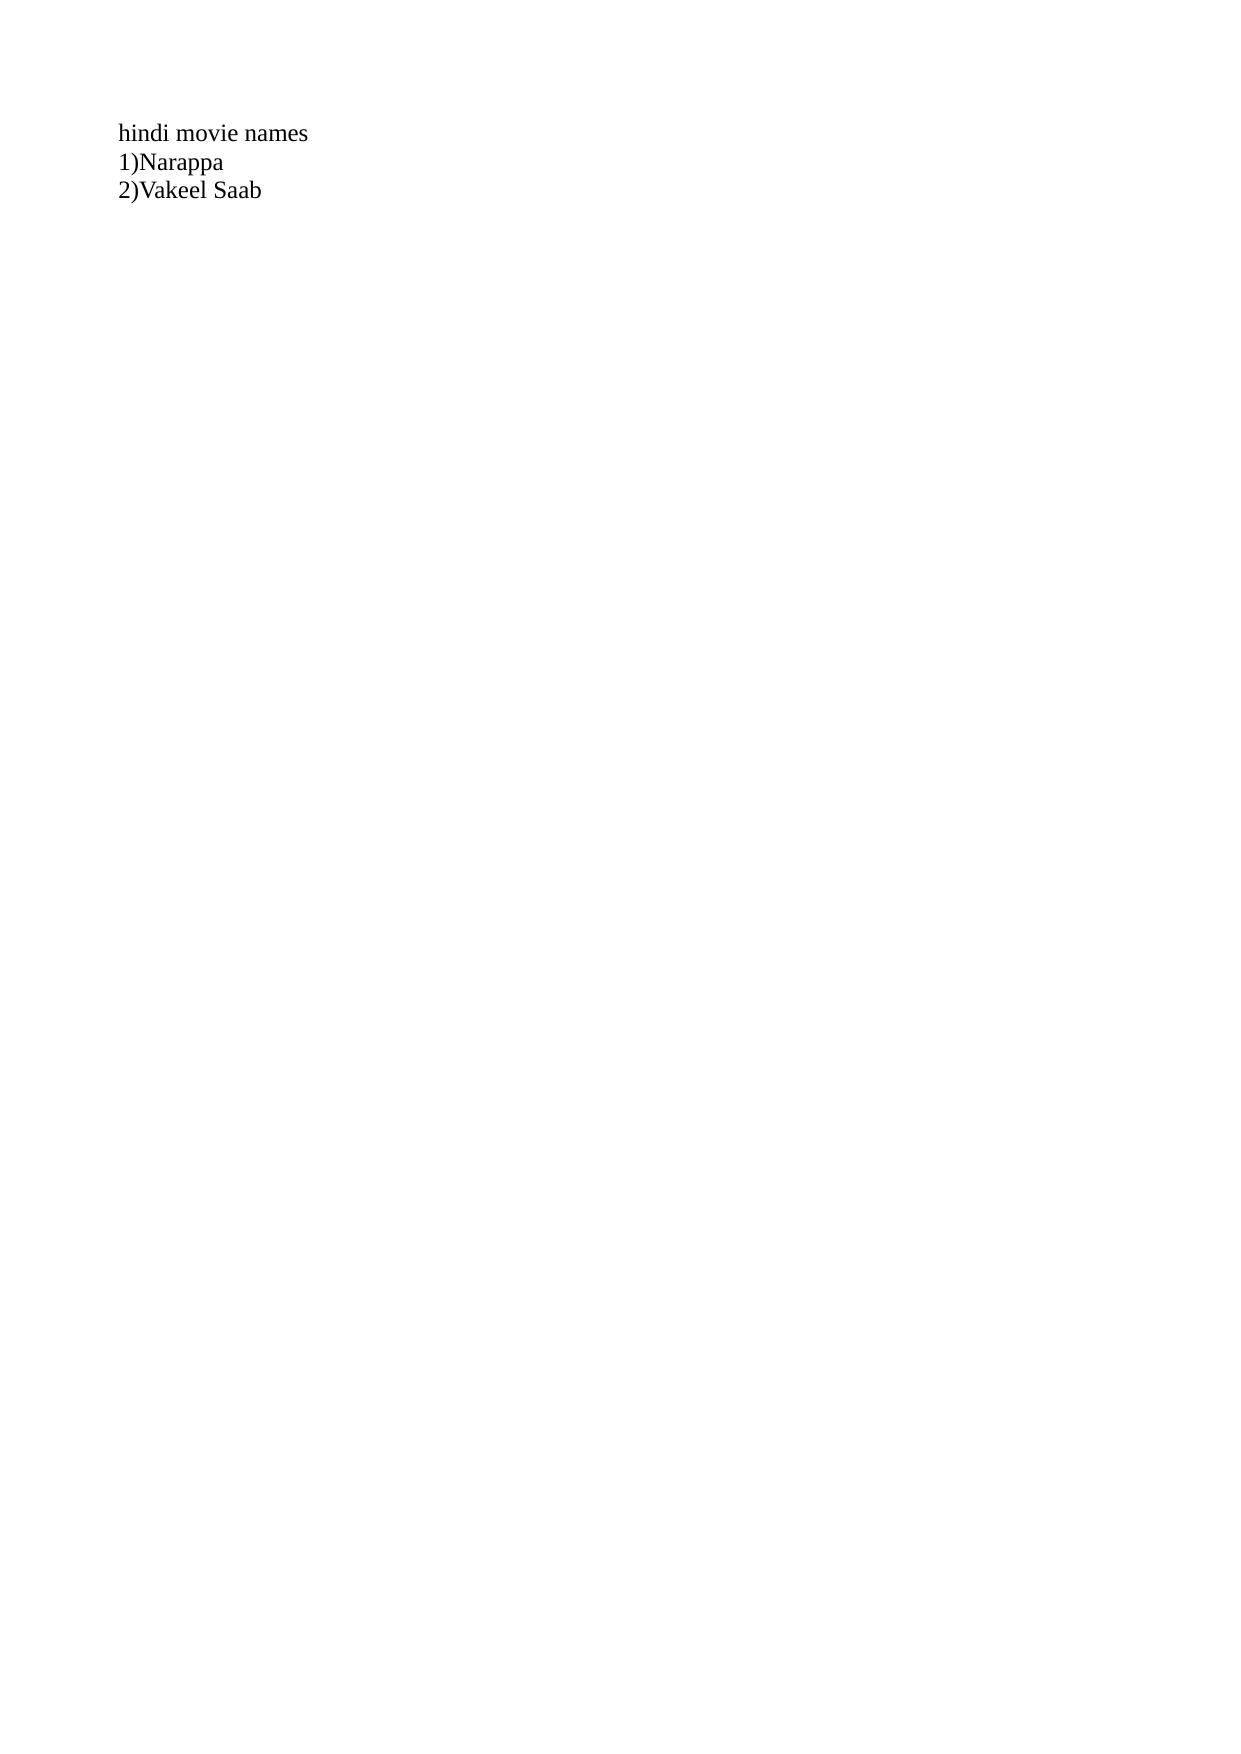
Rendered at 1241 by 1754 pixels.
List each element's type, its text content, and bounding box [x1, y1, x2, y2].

text hindi movie names [118, 118, 1122, 147]
text 2)Vakeel Saab [118, 176, 1122, 204]
text 1)Narappa [118, 147, 1122, 176]
